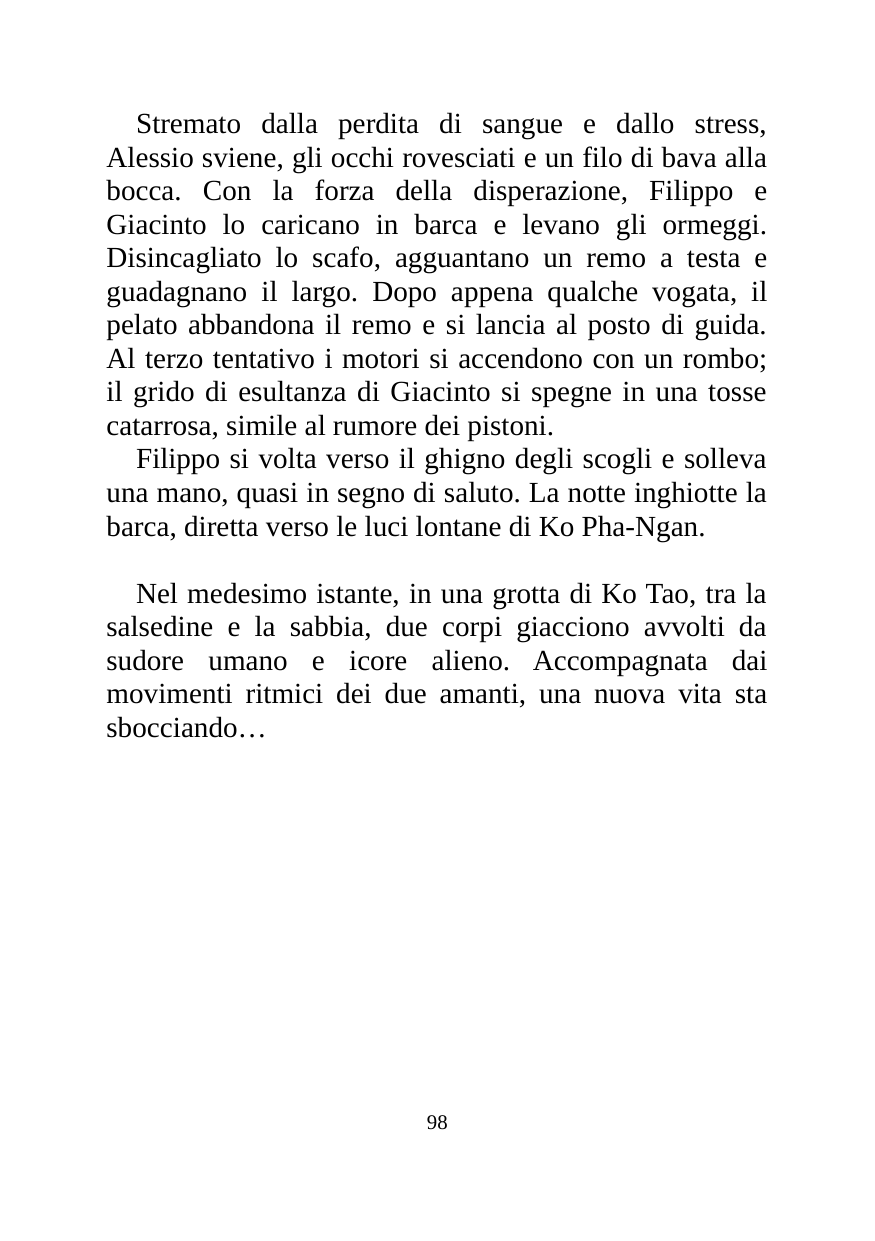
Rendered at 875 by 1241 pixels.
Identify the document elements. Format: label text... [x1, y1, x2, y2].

text Nel medesimo istante, in una grotta di Ko Tao, tra la salsedine e la sabbia, due corpi giacciono avvolti da sudore umano e icore alieno. Accompagnata dai movimenti ritmici dei due amanti, una nuova vita sta sbocciando… [106, 576, 768, 743]
text Stremato dalla perdita di sangue e dallo stress, Alessio sviene, gli occhi rovesciati e un filo di bava alla bocca. Con la forza della disperazione, Filippo e Giacinto lo caricano in barca e levano gli ormeggi. Disincagliato lo scafo, agguantano un remo a testa e guadagnano il largo. Dopo appena qualche vogata, il pelato abbandona il remo e si lancia al posto di guida. Al terzo tentativo i motori si accendono con un rombo; il grido di esultanza di Giacinto si spegne in una tosse catarrosa, simile al rumore dei pistoni. [106, 106, 768, 442]
text Filippo si volta verso il ghigno degli scogli e solleva una mano, quasi in segno di saluto. La notte inghiotte la barca, diretta verso le luci lontane di Ko Pha-Ngan. [106, 442, 768, 542]
